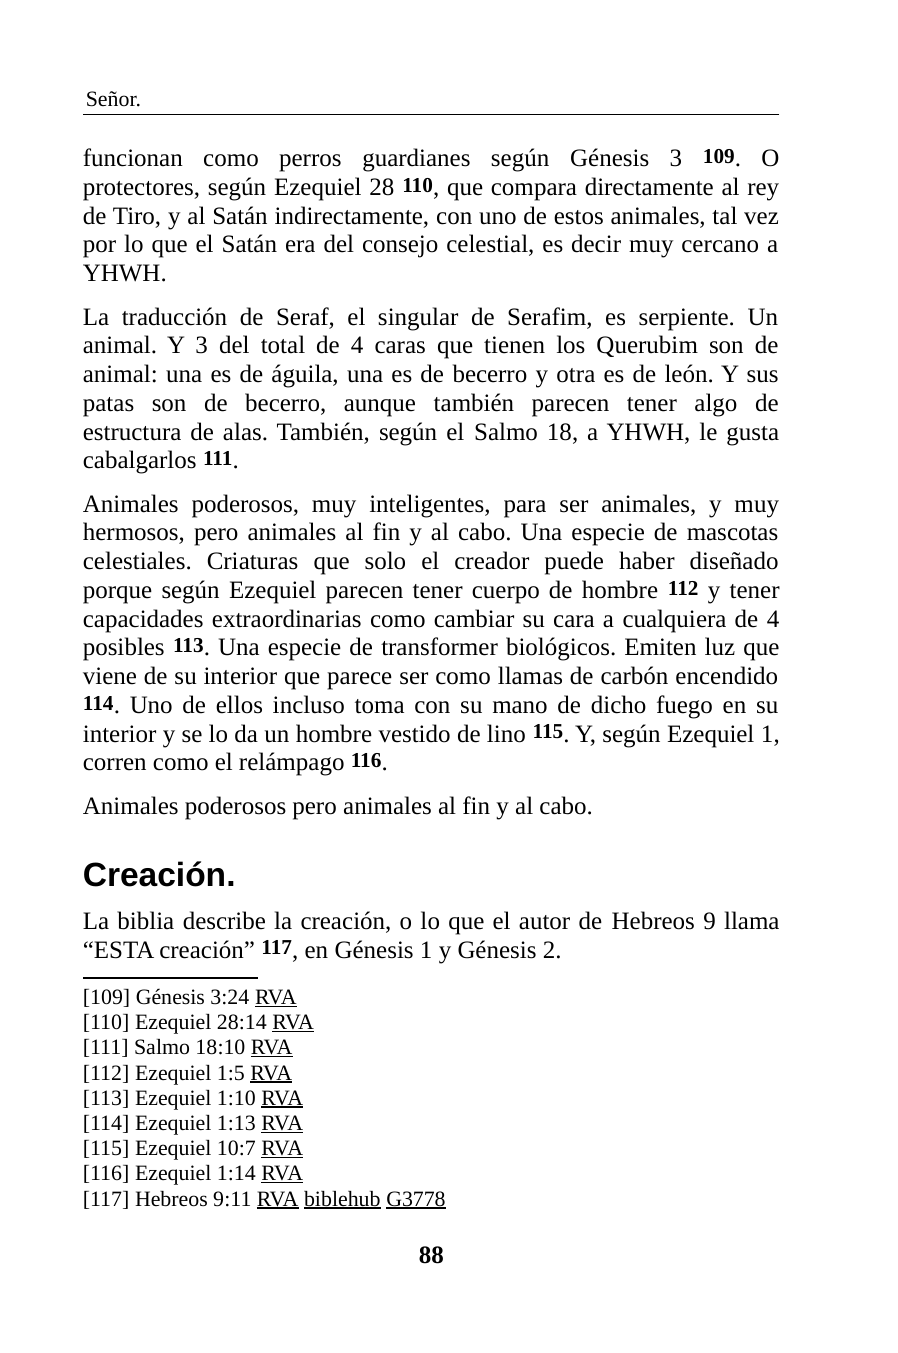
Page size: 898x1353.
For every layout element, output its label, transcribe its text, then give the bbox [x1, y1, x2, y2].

subtitle Creación. [83, 855, 779, 894]
text Ezequiel 1:14 RVA [83, 1160, 779, 1186]
text Animales poderosos pero animales al fin y al cabo. [83, 791, 779, 819]
text La biblia describe la creación, o lo que el autor de Hebreos 9 llama “ESTA creación” , en Génesis 1 y Génesis 2. [83, 906, 779, 964]
text Animales poderosos, muy inteligentes, para ser animales, y muy hermosos, pero animales al fin y al cabo. Una especie de mascotas celestiales. Criaturas que solo el creador puede haber diseñado porque según Ezequiel parecen tener cuerpo de hombre y tener capacidades extraordinarias como cambiar su cara a cualquiera de 4 posibles . Una especie de transformer biológicos. Emiten luz que viene de su interior que parece ser como llamas de carbón encendido . Uno de ellos incluso toma con su mano de dicho fuego en su interior y se lo da un hombre vestido de lino . Y, según Ezequiel 1, corren como el relámpago . [83, 489, 779, 776]
text La traducción de Seraf, el singular de Serafim, es serpiente. Un animal. Y 3 del total de 4 caras que tienen los Querubim son de animal: una es de águila, una es de becerro y otra es de león. Y sus patas son de becerro, aunque también parecen tener algo de estructura de alas. También, según el Salmo 18, a YHWH, le gusta cabalgarlos . [83, 302, 779, 474]
text Salmo 18:10 RVA [83, 1034, 779, 1059]
text Ezequiel 10:7 RVA [83, 1135, 779, 1160]
text Hebreos 9:11 RVA biblehub G3778 [83, 1186, 779, 1211]
text Ezequiel 1:13 RVA [83, 1110, 779, 1135]
text funcionan como perros guardianes según Génesis 3 . O protectores, según Ezequiel 28 , que compara directamente al rey de Tiro, y al Satán indirectamente, con uno de estos animales, tal vez por lo que el Satán era del consejo celestial, es decir muy cercano a YHWH. [83, 143, 779, 287]
text Ezequiel 1:10 RVA [83, 1085, 779, 1110]
text Génesis 3:24 RVA [83, 984, 779, 1009]
text Ezequiel 1:5 RVA [83, 1059, 779, 1085]
text Ezequiel 28:14 RVA [83, 1009, 779, 1034]
